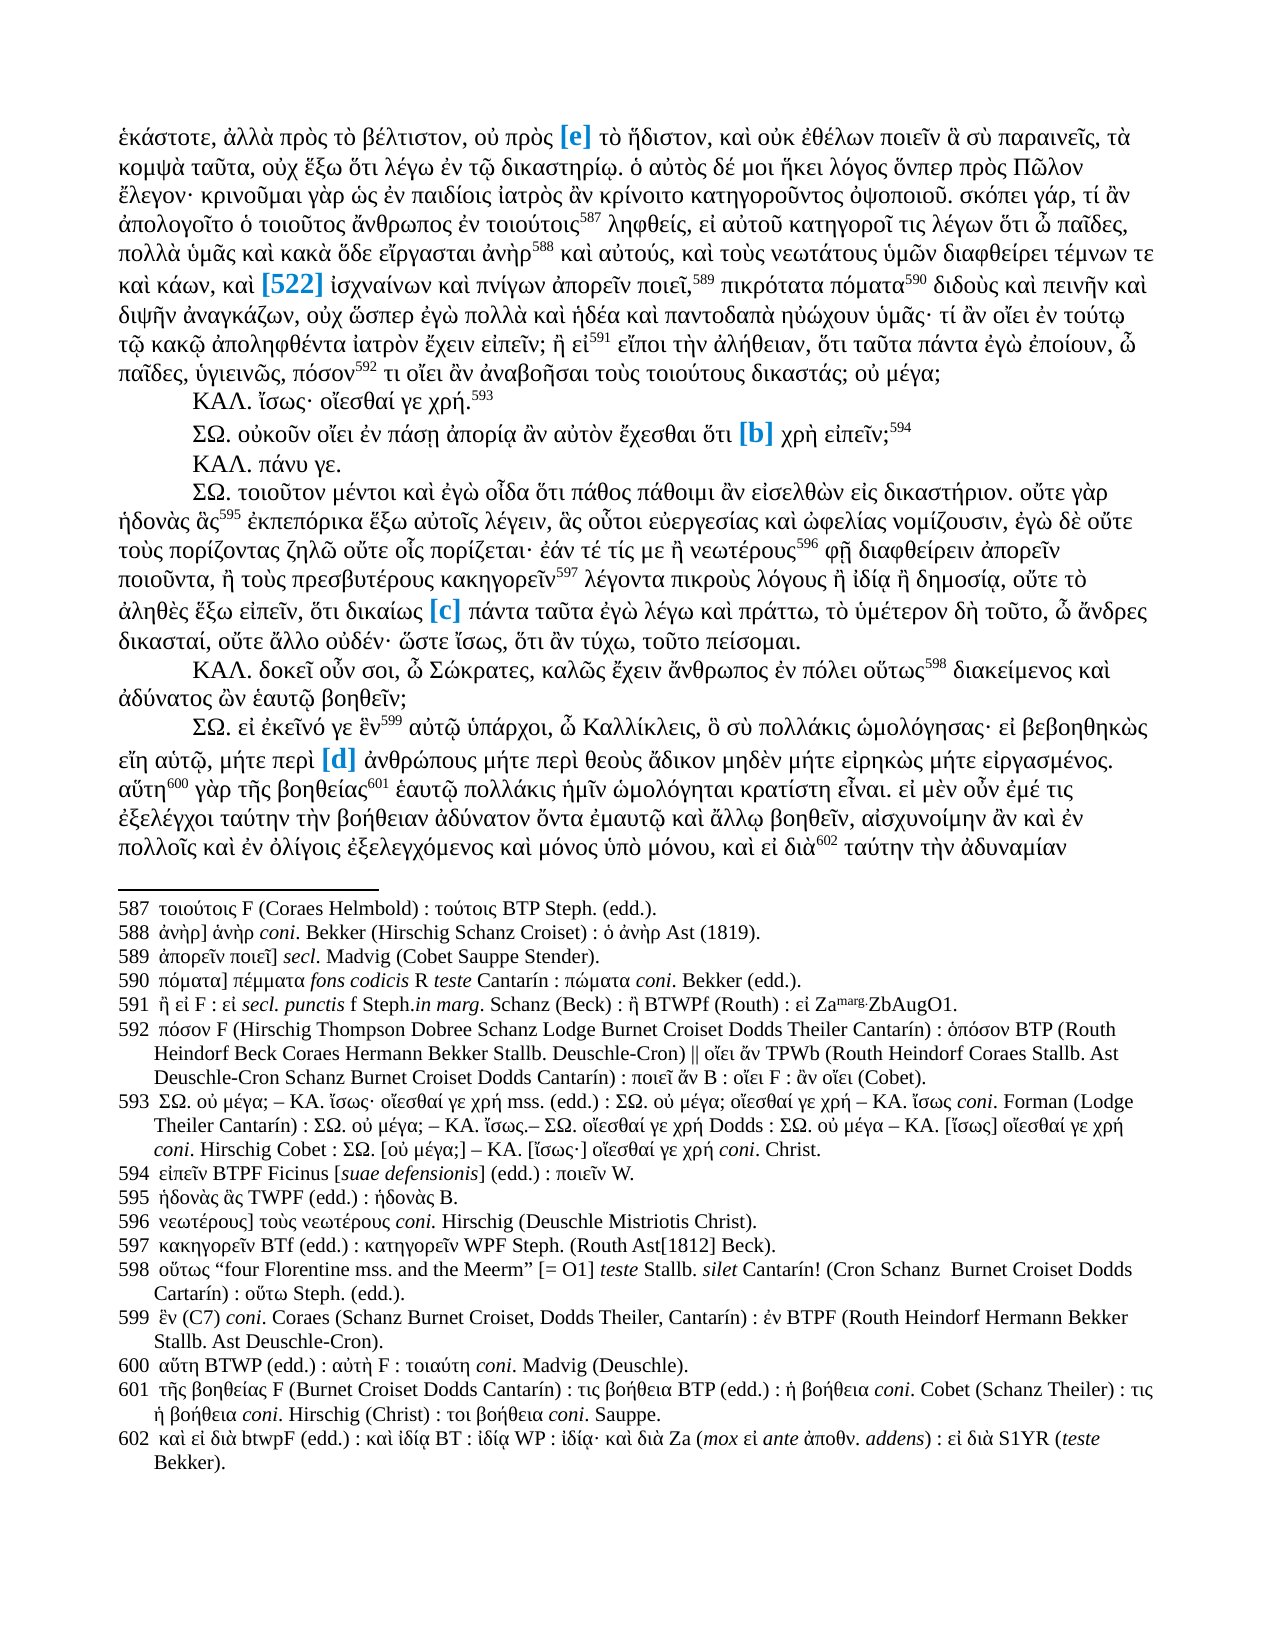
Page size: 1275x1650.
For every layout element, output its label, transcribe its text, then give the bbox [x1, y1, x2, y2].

text πόματα] πέμματα fons codicis R teste Cantarín : πώματα coni. Bekker (edd.). [118, 968, 1157, 992]
text τῆς βοηθείας F (Burnet Croiset Dodds Cantarín) : τις βοήθεια BTP (edd.) : ἡ βοήθεια coni. Cobet (Schanz Theiler) : τις ἡ βοήθεια coni. Hirschig (Christ) : τοι βοήθεια coni. Sauppe. [118, 1377, 1157, 1426]
text ΣΩ. οὐ μέγα; – ΚΑ. ἴσως· οἴεσθαί γε χρή mss. (edd.) : ΣΩ. οὐ μέγα; οἴεσθαί γε χρή – ΚΑ. ἴσως coni. Forman (Lodge Theiler Cantarín) : ΣΩ. οὐ μέγα; – ΚΑ. ἴσως.– ΣΩ. οἴεσθαί γε χρή Dodds : ΣΩ. οὐ μέγα – ΚΑ. [ἴσως] οἴεσθαί γε χρή coni. Hirschig Cobet : ΣΩ. [οὐ μέγα;] – ΚΑ. [ἴσως·] οἴεσθαί γε χρή coni. Christ. [118, 1089, 1157, 1161]
text ἡδονὰς ἃς TWPF (edd.) : ἡδονὰς B. [118, 1185, 1157, 1209]
text ἀνὴρ] ἁνὴρ coni. Bekker (Hirschig Schanz Croiset) : ὁ ἀνὴρ Ast (1819). [118, 920, 1157, 944]
text ΚΑΛ. ἴσως· οἴεσθαί γε χρή. [118, 386, 1157, 415]
text ΚΑΛ. δοκεῖ οὖν σοι, ὦ Σώκρατες, καλῶς ἔχειν ἄνθρωπος ἐν πόλει οὕτως διακείμενος καὶ ἀδύνατος ὢν ἑαυτῷ βοηθεῖν; [118, 655, 1157, 712]
text πόσον F (Hirschig Thompson Dobree Schanz Lodge Burnet Croiset Dodds Theiler Cantarín) : ὁπόσον BTP (Routh Heindorf Beck Coraes Hermann Bekker Stallb. Deuschle-Cron) || οἴει ἄν TPWb (Routh Heindorf Coraes Stallb. Ast Deuschle-Cron Schanz Burnet Croiset Dodds Cantarín) : ποιεῖ ἄν B : οἴει F : ἂν οἴει (Cobet). [118, 1016, 1157, 1089]
text νεωτέρους] τοὺς νεωτέρους coni. Hirschig (Deuschle Mistriotis Christ). [118, 1209, 1157, 1233]
text ΚΑΛ. πάνυ γε. [118, 449, 1157, 477]
text ἑκάστοτε, ἀλλὰ πρὸς τὸ βέλτιστον, οὐ πρὸς [e] τὸ ἥδιστον, καὶ οὐκ ἐθέλων ποιεῖν ἃ σὺ παραινεῖς, τὰ κομψὰ ταῦτα, οὐχ ἕξω ὅτι λέγω ἐν τῷ δικαστηρίῳ. ὁ αὐτὸς δέ μοι ἥκει λόγος ὅνπερ πρὸς Πῶλον ἔλεγον· κρινοῦμαι γὰρ ὡς ἐν παιδίοις ἰατρὸς ἂν κρίνοιτο κατηγοροῦντος ὀψοποιοῦ. σκόπει γάρ, τί ἂν ἀπολογοῖτο ὁ τοιοῦτος ἄνθρωπος ἐν τοιούτοις ληφθείς, εἰ αὐτοῦ κατηγοροῖ τις λέγων ὅτι ὦ παῖδες, πολλὰ ὑμᾶς καὶ κακὰ ὅδε εἴργασται ἀνὴρ καὶ αὐτούς, καὶ τοὺς νεωτάτους ὑμῶν διαφθείρει τέμνων τε καὶ κάων, καὶ [522] ἰσχναίνων καὶ πνίγων ἀπορεῖν ποιεῖ, πικρότατα πόματα διδοὺς καὶ πεινῆν καὶ διψῆν ἀναγκάζων, οὐχ ὥσπερ ἐγὼ πολλὰ καὶ ἡδέα καὶ παντοδαπὰ ηὐώχουν ὑμᾶς· τί ἂν οἴει ἐν τούτῳ τῷ κακῷ ἀποληφθέντα ἰατρὸν ἔχειν εἰπεῖν; ἢ εἰ εἴποι τὴν ἀλήθειαν, ὅτι ταῦτα πάντα ἐγὼ ἐποίουν, ὦ παῖδες, ὑγιεινῶς, πόσον τι οἴει ἂν ἀναβοῆσαι τοὺς τοιούτους δικαστάς; οὐ μέγα; [118, 118, 1157, 386]
text ΣΩ. οὐκοῦν οἴει ἐν πάσῃ ἀπορίᾳ ἂν αὐτὸν ἔχεσθαι ὅτι [b] χρὴ εἰπεῖν; [118, 415, 1157, 449]
text ἢ εἰ F : εἰ secl. punctis f Steph.in marg. Schanz (Beck) : ἢ BTWPf (Routh) : εἰ Zamarg.ZbAugO1. [118, 992, 1157, 1016]
text ΣΩ. εἰ ἐκεῖνό γε ἓν αὐτῷ ὑπάρχοι, ὦ Καλλίκλεις, ὃ σὺ πολλάκις ὡμολόγησας· εἰ βεβοηθηκὼς εἴη αὑτῷ, μήτε περὶ [d] ἀνθρώπους μήτε περὶ θεοὺς ἄδικον μηδὲν μήτε εἰρηκὼς μήτε εἰργασμένος. αὕτη γὰρ τῆς βοηθείας ἑαυτῷ πολλάκις ἡμῖν ὡμολόγηται κρατίστη εἶναι. εἰ μὲν οὖν ἐμέ τις ἐξελέγχοι ταύτην τὴν βοήθειαν ἀδύνατον ὄντα ἐμαυτῷ καὶ ἄλλῳ βοηθεῖν, αἰσχυνοίμην ἂν καὶ ἐν πολλοῖς καὶ ἐν ὀλίγοις ἐξελεγχόμενος καὶ μόνος ὑπὸ μόνου, καὶ εἰ διὰ ταύτην τὴν ἀδυναμίαν [118, 712, 1157, 861]
text οὕτως “four Florentine mss. and the Meerm” [= O1] teste Stallb. silet Cantarín! (Cron Schanz Burnet Croiset Dodds Cartarín) : οὕτω Steph. (edd.). [118, 1257, 1157, 1305]
text εἰπεῖν BTPF Ficinus [suae defensionis] (edd.) : ποιεῖν W. [118, 1161, 1157, 1185]
text ΣΩ. τοιοῦτον μέντοι καὶ ἐγὼ οἶδα ὅτι πάθος πάθοιμι ἂν εἰσελθὼν εἰς δικαστήριον. οὔτε γὰρ ἡδονὰς ἃς ἐκπεπόρικα ἕξω αὐτοῖς λέγειν, ἃς οὗτοι εὐεργεσίας καὶ ὠφελίας νομίζουσιν, ἐγὼ δὲ οὔτε τοὺς πορίζοντας ζηλῶ οὔτε οἷς πορίζεται· ἐάν τέ τίς με ἢ νεωτέρους φῇ διαφθείρειν ἀπορεῖν ποιοῦντα, ἢ τοὺς πρεσβυτέρους κακηγορεῖν λέγοντα πικροὺς λόγους ἢ ἰδίᾳ ἢ δημοσίᾳ, οὔτε τὸ ἀληθὲς ἕξω εἰπεῖν, ὅτι δικαίως [c] πάντα ταῦτα ἐγὼ λέγω καὶ πράττω, τὸ ὑμέτερον δὴ τοῦτο, ὦ ἄνδρες δικασταί, οὔτε ἄλλο οὐδέν· ὥστε ἴσως, ὅτι ἂν τύχω, τοῦτο πείσομαι. [118, 477, 1157, 655]
text ἓν (C7) coni. Coraes (Schanz Burnet Croiset, Dodds Theiler, Cantarín) : ἐν BTPF (Routh Heindorf Hermann Bekker Stallb. Ast Deuschle-Cron). [118, 1305, 1157, 1353]
text αὕτη BTWP (edd.) : αὐτὴ F : τοιαύτη coni. Madvig (Deuschle). [118, 1353, 1157, 1377]
text καὶ εἰ διὰ btwpF (edd.) : καὶ ἰδίᾳ BT : ἰδίᾳ WP : ἰδίᾳ· καὶ διὰ Za (mox εἰ ante ἀποθν. addens) : εἰ διὰ S1YR (teste Bekker). [118, 1426, 1157, 1474]
text ἀπορεῖν ποιεῖ] secl. Madvig (Cobet Sauppe Stender). [118, 944, 1157, 968]
text κακηγορεῖν BTf (edd.) : κατηγορεῖν WPF Steph. (Routh Ast[1812] Beck). [118, 1233, 1157, 1257]
text τοιούτοις F (Coraes Helmbold) : τούτοις BTP Steph. (edd.). [118, 896, 1157, 920]
